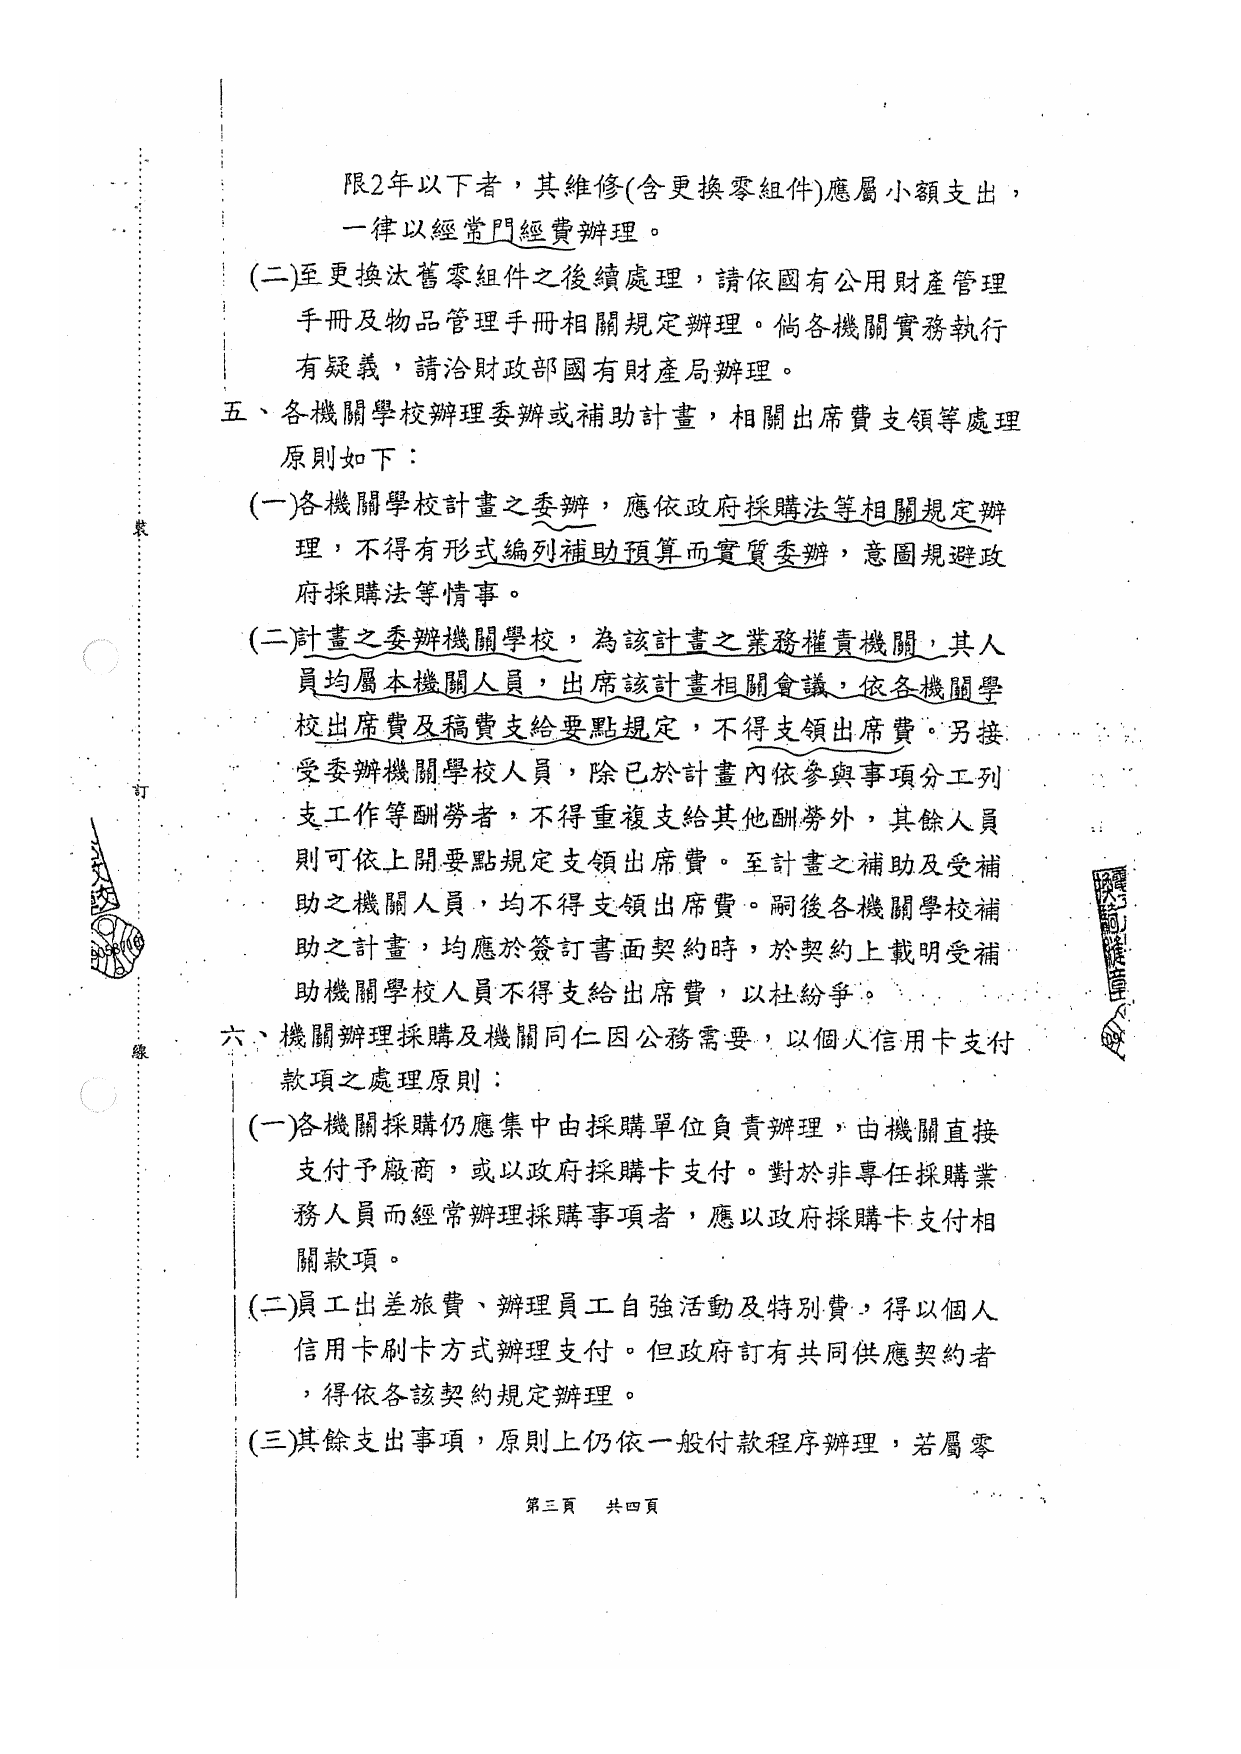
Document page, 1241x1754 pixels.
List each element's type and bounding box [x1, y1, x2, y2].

picture [59, 70, 1180, 1669]
